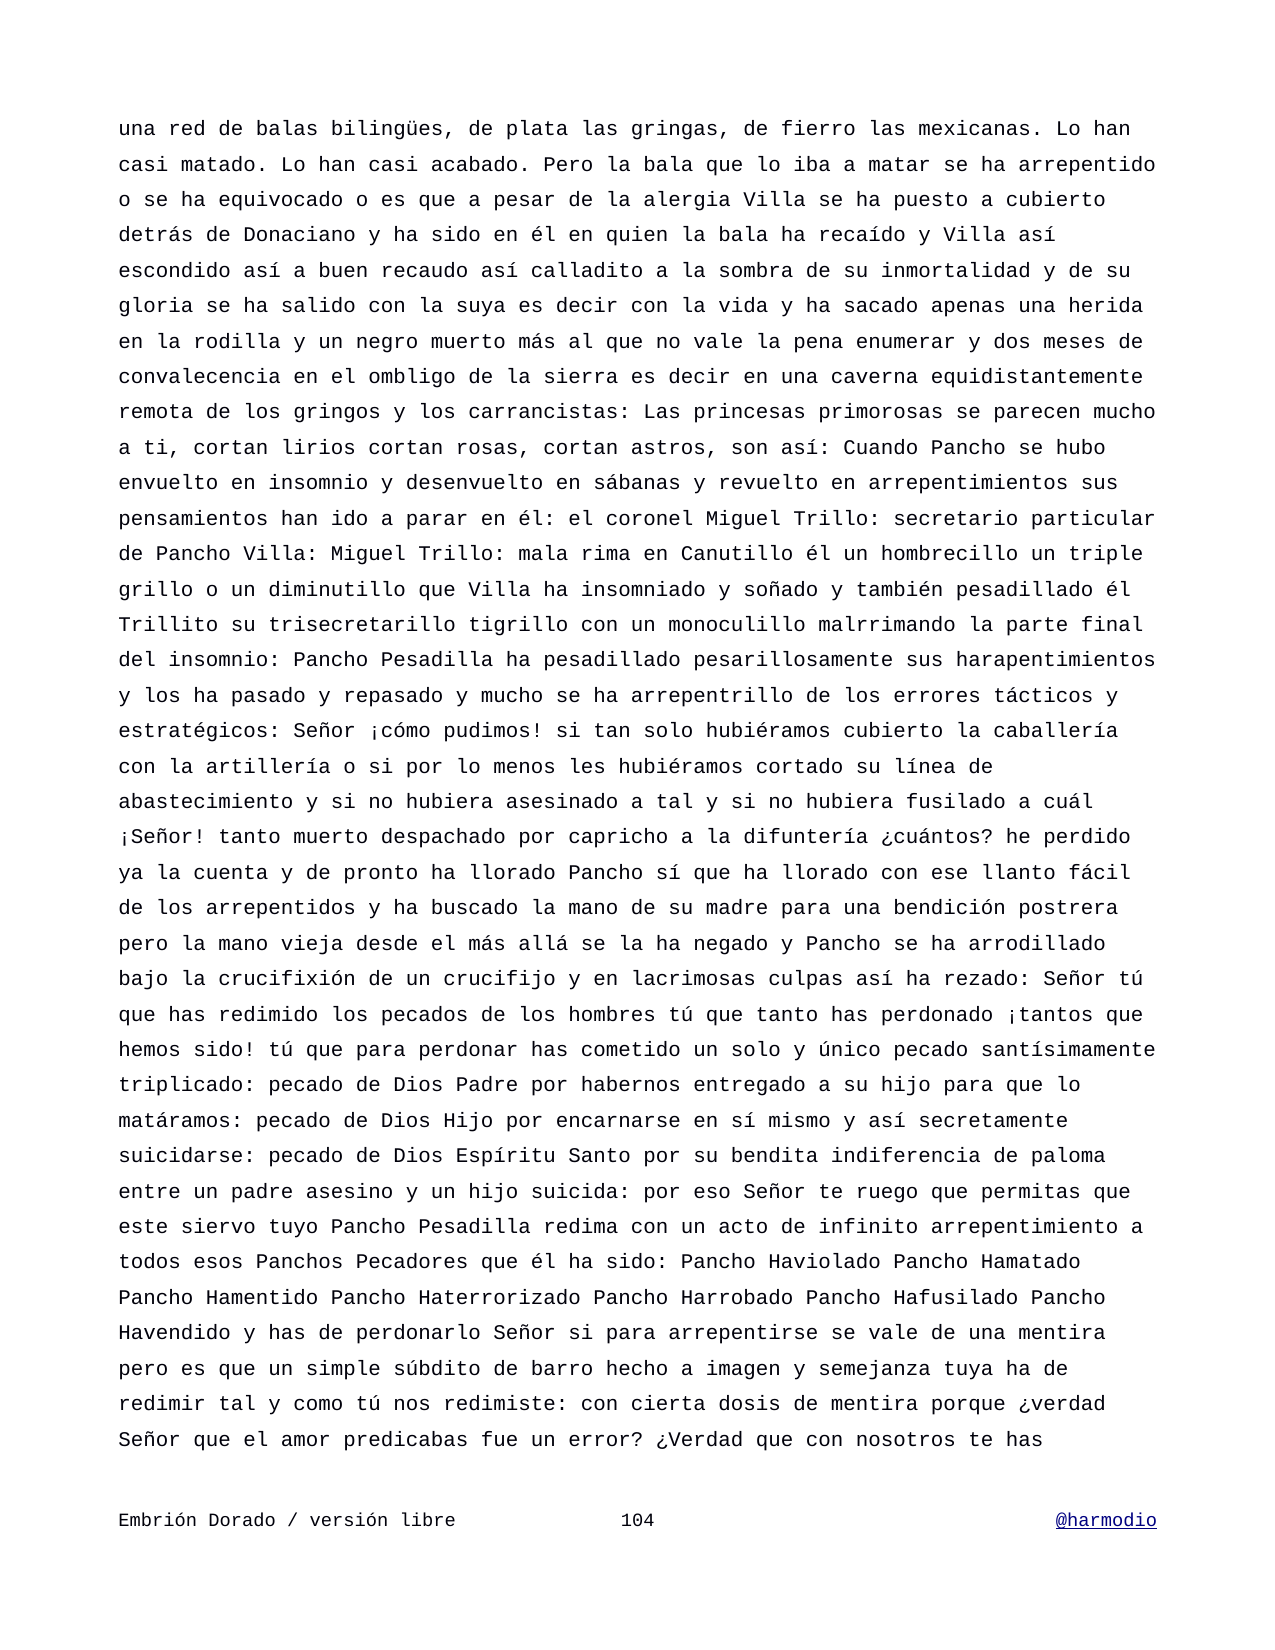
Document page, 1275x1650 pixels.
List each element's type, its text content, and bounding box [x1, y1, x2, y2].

text una red de balas bilingües, de plata las gringas, de fierro las mexicanas. Lo han casi matado. Lo han casi acabado. Pero la bala que lo iba a matar se ha arrepentido o se ha equivocado o es que a pesar de la alergia Villa se ha puesto a cubierto detrás de Donaciano y ha sido en él en quien la bala ha recaído y Villa así escondido así a buen recaudo así calladito a la sombra de su inmortalidad y de su gloria se ha salido con la suya es decir con la vida y ha sacado apenas una herida en la rodilla y un negro muerto más al que no vale la pena enumerar y dos meses de convalecencia en el ombligo de la sierra es decir en una caverna equidistantemente remota de los gringos y los carrancistas: Las princesas primorosas se parecen mucho a ti, cortan lirios cortan rosas, cortan astros, son así: Cuando Pancho se hubo envuelto en insomnio y desenvuelto en sábanas y revuelto en arrepentimientos sus pensamientos han ido a parar en él: el coronel Miguel Trillo: secretario particular de Pancho Villa: Miguel Trillo: mala rima en Canutillo él un hombrecillo un triple grillo o un diminutillo que Villa ha insomniado y soñado y también pesadillado él Trillito su trisecretarillo tigrillo con un monoculillo malrrimando la parte final del insomnio: Pancho Pesadilla ha pesadillado pesarillosamente sus harapentimientos y los ha pasado y repasado y mucho se ha arrepentrillo de los errores tácticos y estratégicos: Señor ¡cómo pudimos! si tan solo hubiéramos cubierto la caballería con la artillería o si por lo menos les hubiéramos cortado su línea de abastecimiento y si no hubiera asesinado a tal y si no hubiera fusilado a cuál ¡Señor! tanto muerto despachado por capricho a la difuntería ¿cuántos? he perdido ya la cuenta y de pronto ha llorado Pancho sí que ha llorado con ese llanto fácil de los arrepentidos y ha buscado la mano de su madre para una bendición postrera pero la mano vieja desde el más allá se la ha negado y Pancho se ha arrodillado bajo la crucifixión de un crucifijo y en lacrimosas culpas así ha rezado: Señor tú que has redimido los pecados de los hombres tú que tanto has perdonado ¡tantos que hemos sido! tú que para perdonar has cometido un solo y único pecado santísimamente triplicado: pecado de Dios Padre por habernos entregado a su hijo para que lo matáramos: pecado de Dios Hijo por encarnarse en sí mismo y así secretamente suicidarse: pecado de Dios Espíritu Santo por su bendita indiferencia de paloma entre un padre asesino y un hijo suicida: por eso Señor te ruego que permitas que este siervo tuyo Pancho Pesadilla redima con un acto de infinito arrepentimiento a todos esos Panchos Pecadores que él ha sido: Pancho Haviolado Pancho Hamatado Pancho Hamentido Pancho Haterrorizado Pancho Harrobado Pancho Hafusilado Pancho Havendido y has de perdonarlo Señor si para arrepentirse se vale de una mentira pero es que un simple súbdito de barro hecho a imagen y semejanza tuya ha de redimir tal y como tú nos redimiste: con cierta dosis de mentira porque ¿verdad Señor que el amor predicabas fue un error? ¿Verdad que con nosotros te has [118, 118, 1157, 1452]
